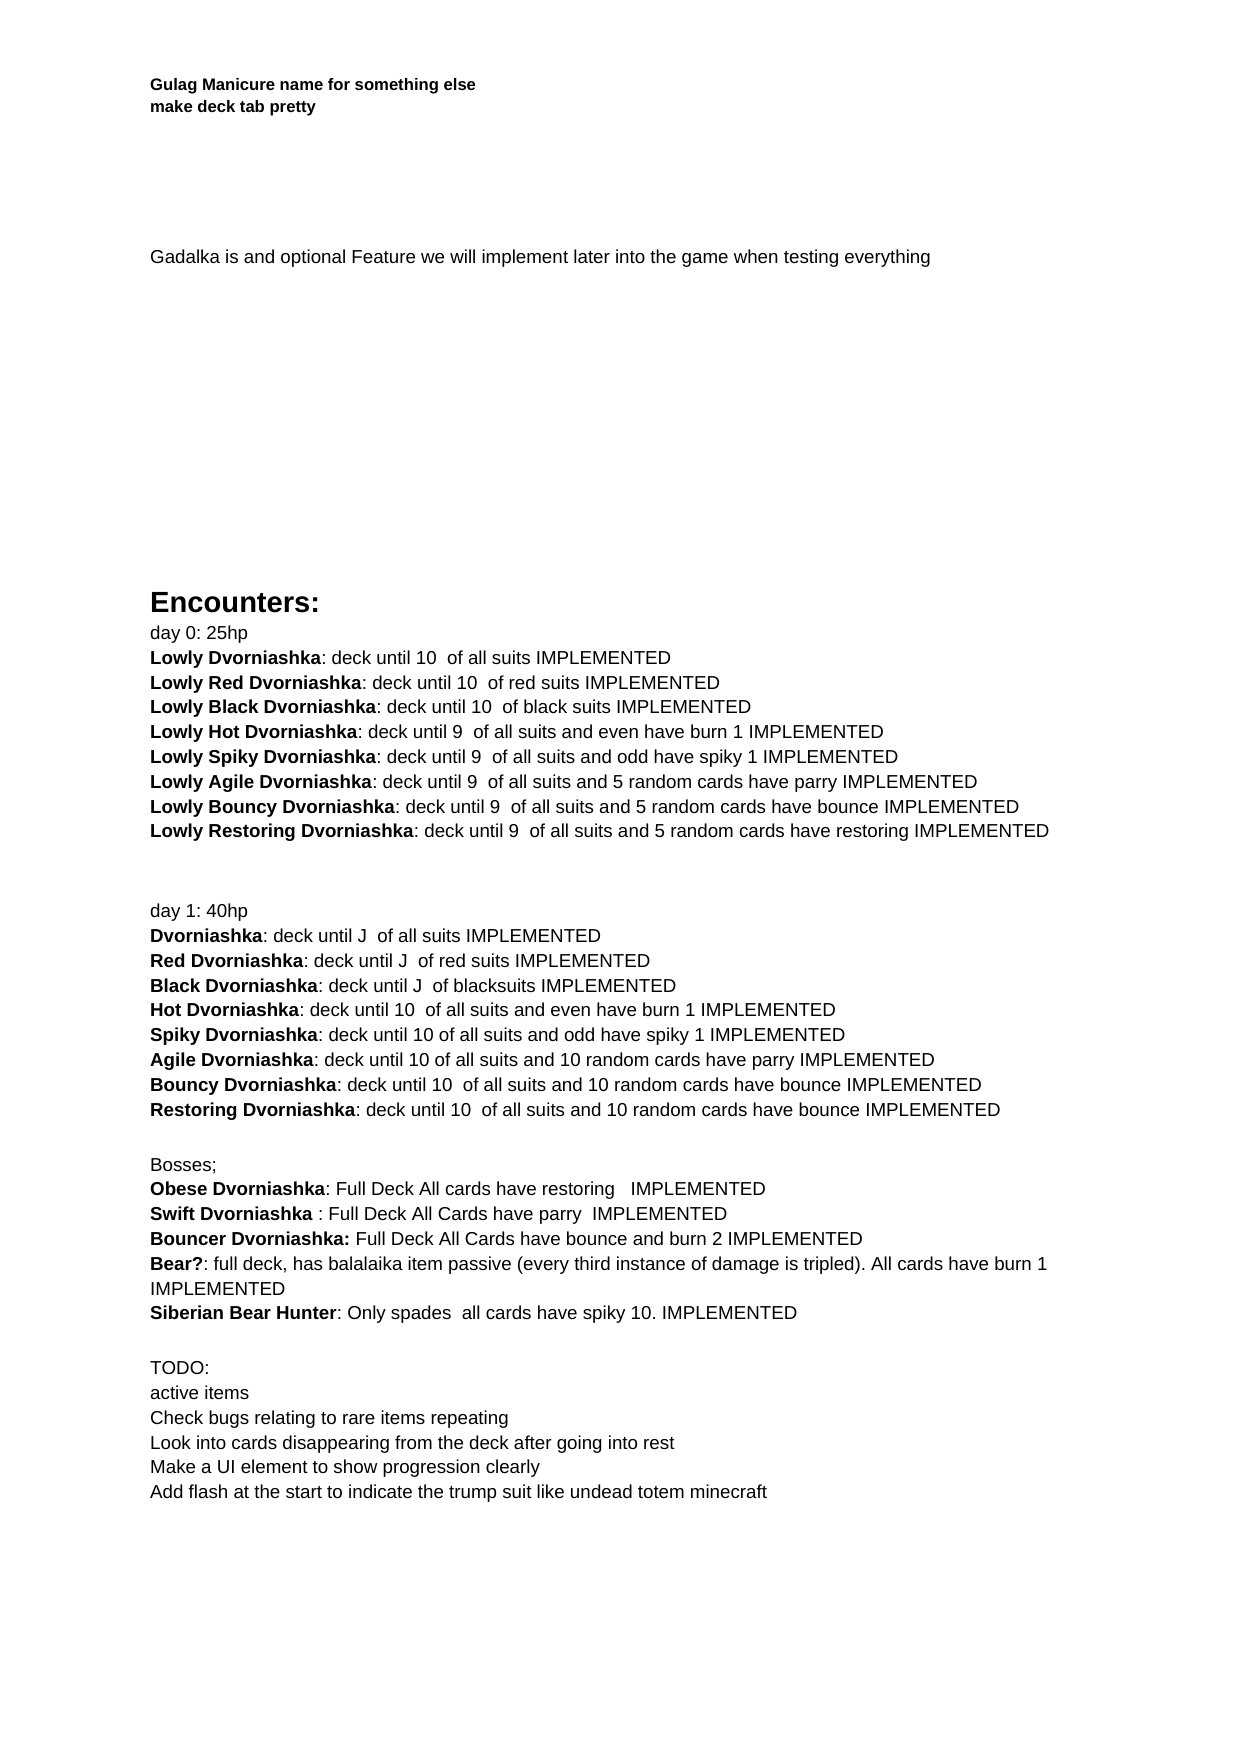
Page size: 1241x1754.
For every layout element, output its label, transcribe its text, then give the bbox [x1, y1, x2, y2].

text Swift Dvorniashka : Full Deck All Cards have parry IMPLEMENTED [150, 1203, 1090, 1224]
text Dvorniashka: deck until J of all suits IMPLEMENTED [150, 925, 1090, 946]
text Bouncer Dvorniashka: Full Deck All Cards have bounce and burn 2 IMPLEMENTED [150, 1228, 1090, 1249]
text Black Dvorniashka: deck until J of blacksuits IMPLEMENTED [150, 974, 1090, 996]
text Look into cards disappearing from the deck after going into rest [150, 1431, 1090, 1453]
text TODO: [150, 1357, 1090, 1379]
text active items [150, 1382, 1090, 1403]
text Bouncy Dvorniashka: deck until 10 of all suits and 10 random cards have bounce IMPLEMENTED [150, 1073, 1090, 1095]
text Lowly Restoring Dvorniashka: deck until 9 of all suits and 5 random cards have restoring IMPLEMENTED [150, 820, 1090, 842]
text Lowly Bouncy Dvorniashka: deck until 9 of all suits and 5 random cards have bounce IMPLEMENTED [150, 795, 1090, 817]
text Lowly Black Dvorniashka: deck until 10 of black suits IMPLEMENTED [150, 696, 1090, 718]
text day 1: 40hp [150, 900, 1090, 922]
text Add flash at the start to indicate the trump suit like undead totem minecraft [150, 1481, 1090, 1503]
text Encounters: day 0: 25hp [150, 585, 1090, 643]
text Bear?: full deck, has balalaika item passive (every third instance of damage is tripled). All cards have burn 1 IMPLEMENTED [150, 1252, 1090, 1299]
text Red Dvorniashka: deck until J of red suits IMPLEMENTED [150, 949, 1090, 971]
text Lowly Spiky Dvorniashka: deck until 9 of all suits and odd have spiky 1 IMPLEMENTED [150, 746, 1090, 767]
text Agile Dvorniashka: deck until 10 of all suits and 10 random cards have parry IMPLEMENTED [150, 1049, 1090, 1070]
text Bosses; [150, 1153, 1090, 1175]
text Check bugs relating to rare items repeating [150, 1407, 1090, 1428]
text Make a UI element to show progression clearly [150, 1456, 1090, 1478]
text Obese Dvorniashka: Full Deck All cards have restoring IMPLEMENTED [150, 1178, 1090, 1200]
text Lowly Red Dvorniashka: deck until 10 of red suits IMPLEMENTED [150, 671, 1090, 693]
text Lowly Hot Dvorniashka: deck until 9 of all suits and even have burn 1 IMPLEMENTED [150, 721, 1090, 743]
text Restoring Dvorniashka: deck until 10 of all suits and 10 random cards have bounce IMPLEMENTED [150, 1098, 1090, 1120]
text Hot Dvorniashka: deck until 10 of all suits and even have burn 1 IMPLEMENTED [150, 999, 1090, 1021]
text Spiky Dvorniashka: deck until 10 of all suits and odd have spiky 1 IMPLEMENTED [150, 1024, 1090, 1046]
text Lowly Agile Dvorniashka: deck until 9 of all suits and 5 random cards have parry IMPLEMENTED [150, 771, 1090, 792]
text Lowly Dvorniashka: deck until 10 of all suits IMPLEMENTED [150, 647, 1090, 668]
text Siberian Bear Hunter: Only spades all cards have spiky 10. IMPLEMENTED [150, 1302, 1090, 1324]
text Gadalka is and optional Feature we will implement later into the game when testing everything [150, 246, 1090, 268]
